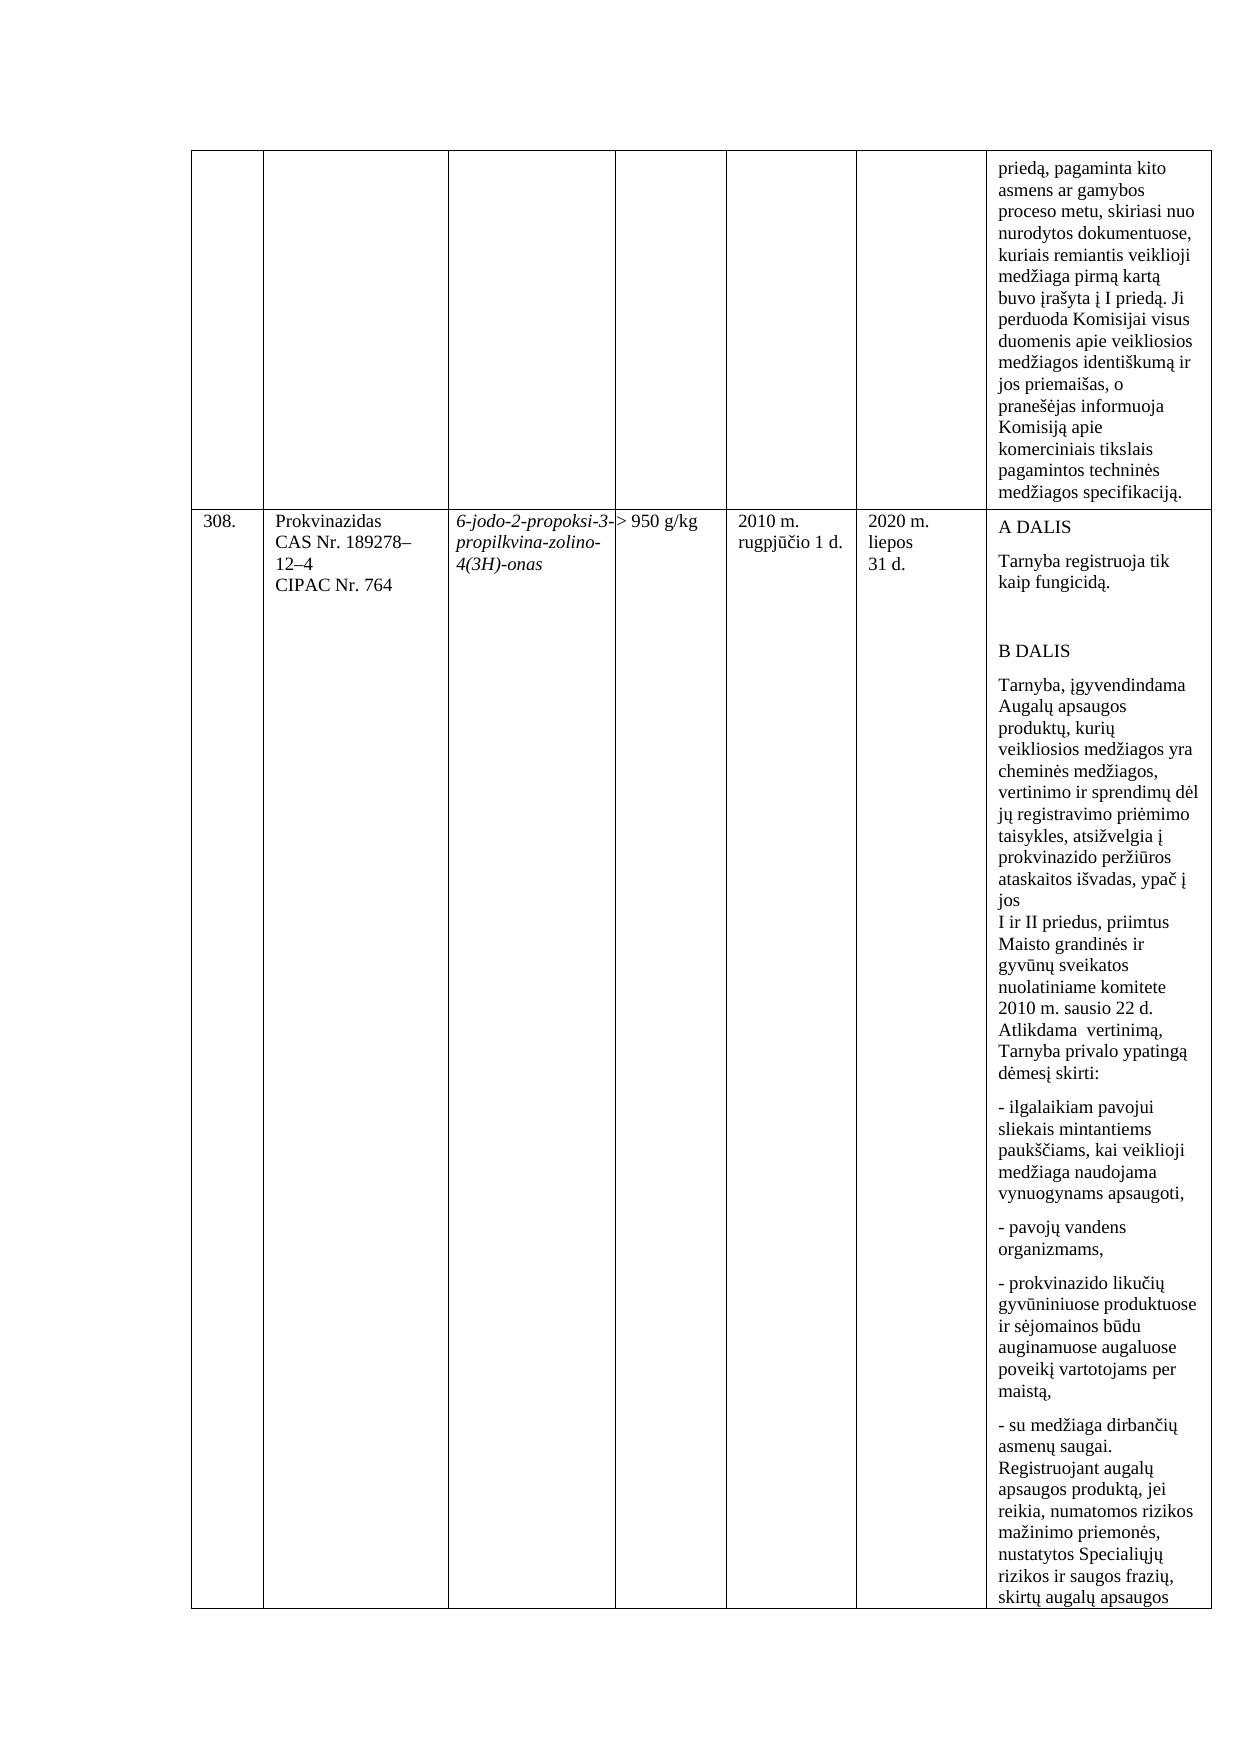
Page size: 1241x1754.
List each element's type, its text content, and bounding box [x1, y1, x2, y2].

table_cell [187, 509, 191, 1608]
table_cell [616, 151, 726, 508]
table_cell [727, 151, 856, 508]
table_cell [264, 151, 448, 508]
table_cell priedą, pagaminta kito asmens ar gamybos proceso metu, skiriasi nuo nurodytos dokumentuose, kuriais remiantis veiklioji medžiaga pirmą kartą buvo įrašyta į I priedą. Ji perduoda Komisijai visus duomenis apie veikliosios medžiagos identiškumą ir jos priemaišas, o pranešėjas informuoja Komisiją apie komerciniais tiks­lais pagamintos techninės medžiagos specifikaciją. [987, 151, 1211, 508]
table_cell [187, 150, 191, 508]
table_cell A DALIS Tarnyba registruoja tik kaip fungicidą. B DALIS Tarnyba, įgyven­dindama Augalų apsaugos produktų, kurių veikliosios medžiagos yra cheminės medžiagos, vertinimo ir sprendimų dėl jų registravimo priėmimo taisykles, atsižvelgia į prokvinazido peržiūros ataskaitos išvadas, ypač į jos I ir II priedus, priimtus Maisto grandinės ir gyvūnų sveikatos nuolatiniame komitete 2010 m. sausio 22 d. Atlikdama vertinimą, Tarnyba privalo ypatingą dėmesį skirti: - ilgalaikiam pavojui sliekais mintantiems paukščiams, kai veiklioji medžiaga naudojama vynuogynams apsaugoti, - pavojų vandens organizmams, - prokvinazido likučių gyvūniniuose produktuose ir sėjomainos būdu auginamuose augaluose poveikį vartotojams per maistą, - su medžiaga dirbančių asmenų saugai. Registruojant augalų apsaugos produktą, jei reikia, numatomos rizikos mažinimo priemonės, nustatytos Specialiųjų rizikos ir saugos frazių, skirtų augalų apsaugos [987, 510, 1211, 1608]
table_cell 308. [192, 510, 263, 1608]
table_cell 6-jodo-2-propoksi-3- propilkvina-zolino-4(3H)-onas [449, 510, 615, 1608]
table_cell [857, 151, 986, 508]
table_cell [449, 151, 615, 508]
table_cell [192, 151, 263, 508]
table_cell > 950 g/kg [616, 510, 726, 1608]
table_cell 2020 m. liepos 31 d. [857, 510, 986, 1608]
table_cell Prokvinazidas CAS Nr. 189278–12–4 CIPAC Nr. 764 [264, 510, 448, 1608]
table_cell 2010 m. rugpjūčio 1 d. [727, 510, 856, 1608]
